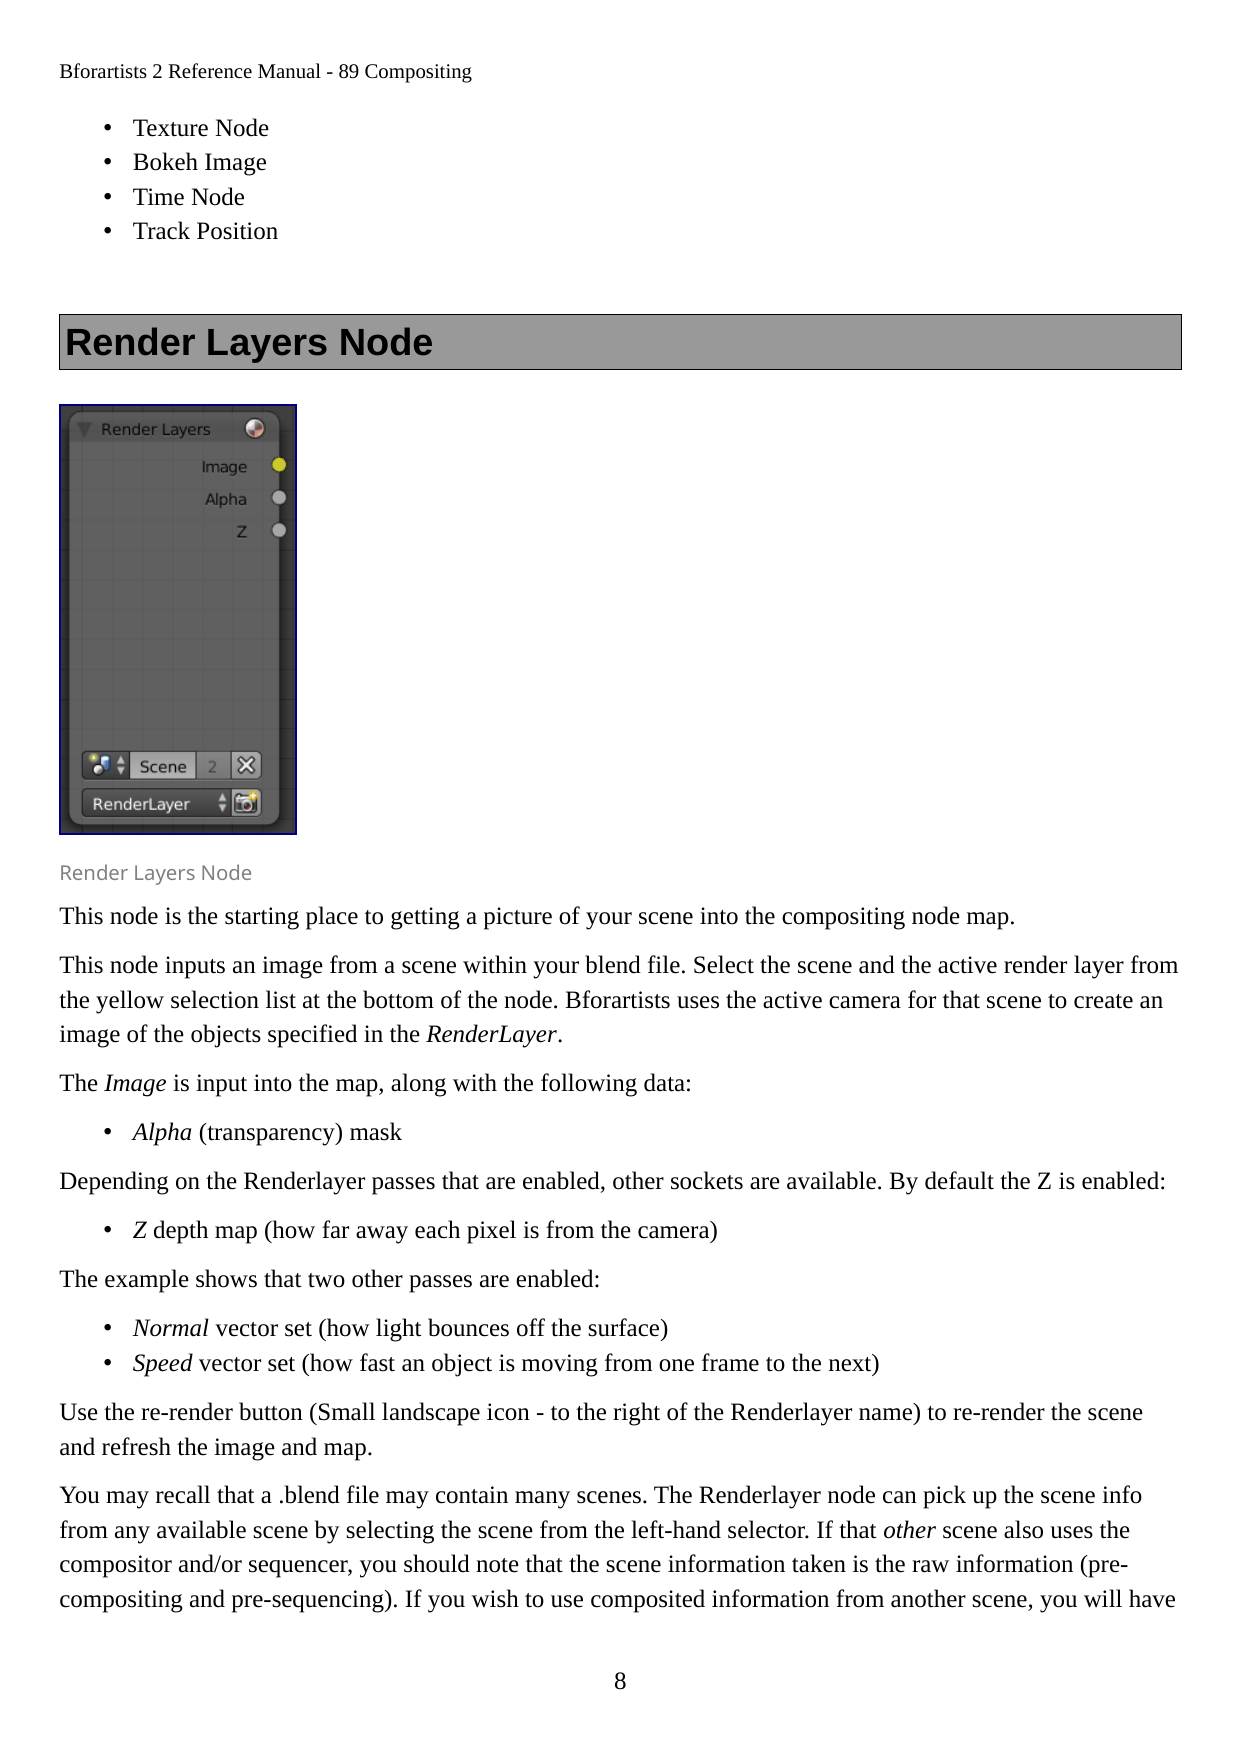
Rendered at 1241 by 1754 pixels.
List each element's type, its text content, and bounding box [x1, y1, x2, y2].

text Render Layers Node [59, 855, 1181, 887]
list Normal vector set (how light bounces off the surface) [103, 1313, 1181, 1342]
list Texture Node [103, 113, 1181, 141]
text The Image is input into the map, along with the following data: [59, 1068, 1181, 1097]
list Time Node [103, 182, 1181, 210]
text Use the re-render button (Small landscape icon - to the right of the Renderlayer name) to re-render the scene and refresh the image and map. [59, 1397, 1181, 1460]
list Alpha (transparency) mask [103, 1117, 1181, 1146]
list Z depth map (how far away each pixel is from the camera) [103, 1215, 1181, 1244]
text The example shows that two other passes are enabled: [59, 1264, 1181, 1293]
picture [61, 406, 295, 833]
list Track Position [103, 216, 1181, 245]
text This node is the starting place to getting a picture of your scene into the compositing node map. [59, 901, 1181, 930]
text Depending on the Renderlayer passes that are enabled, other sockets are available. By default the Z is enabled: [59, 1166, 1181, 1195]
text You may recall that a .blend file may contain many scenes. The Renderlayer node can pick up the scene info from any available scene by selecting the scene from the left-hand selector. If that other scene also uses the compositor and/or sequencer, you should note that the scene information taken is the raw information (pre-compositing and pre-sequencing). If you wish to use composited information from another scene, you will have [59, 1481, 1181, 1613]
table_header Render Layers Node [60, 315, 1181, 369]
list Speed vector set (how fast an object is moving from one frame to the next) [103, 1348, 1181, 1377]
text This node inputs an image from a scene within your blend file. Select the scene and the active render layer from the yellow selection list at the bottom of the node. Bforartists uses the active camera for that scene to create an image of the objects specified in the RenderLayer. [59, 950, 1181, 1048]
list Bokeh Image [103, 147, 1181, 176]
